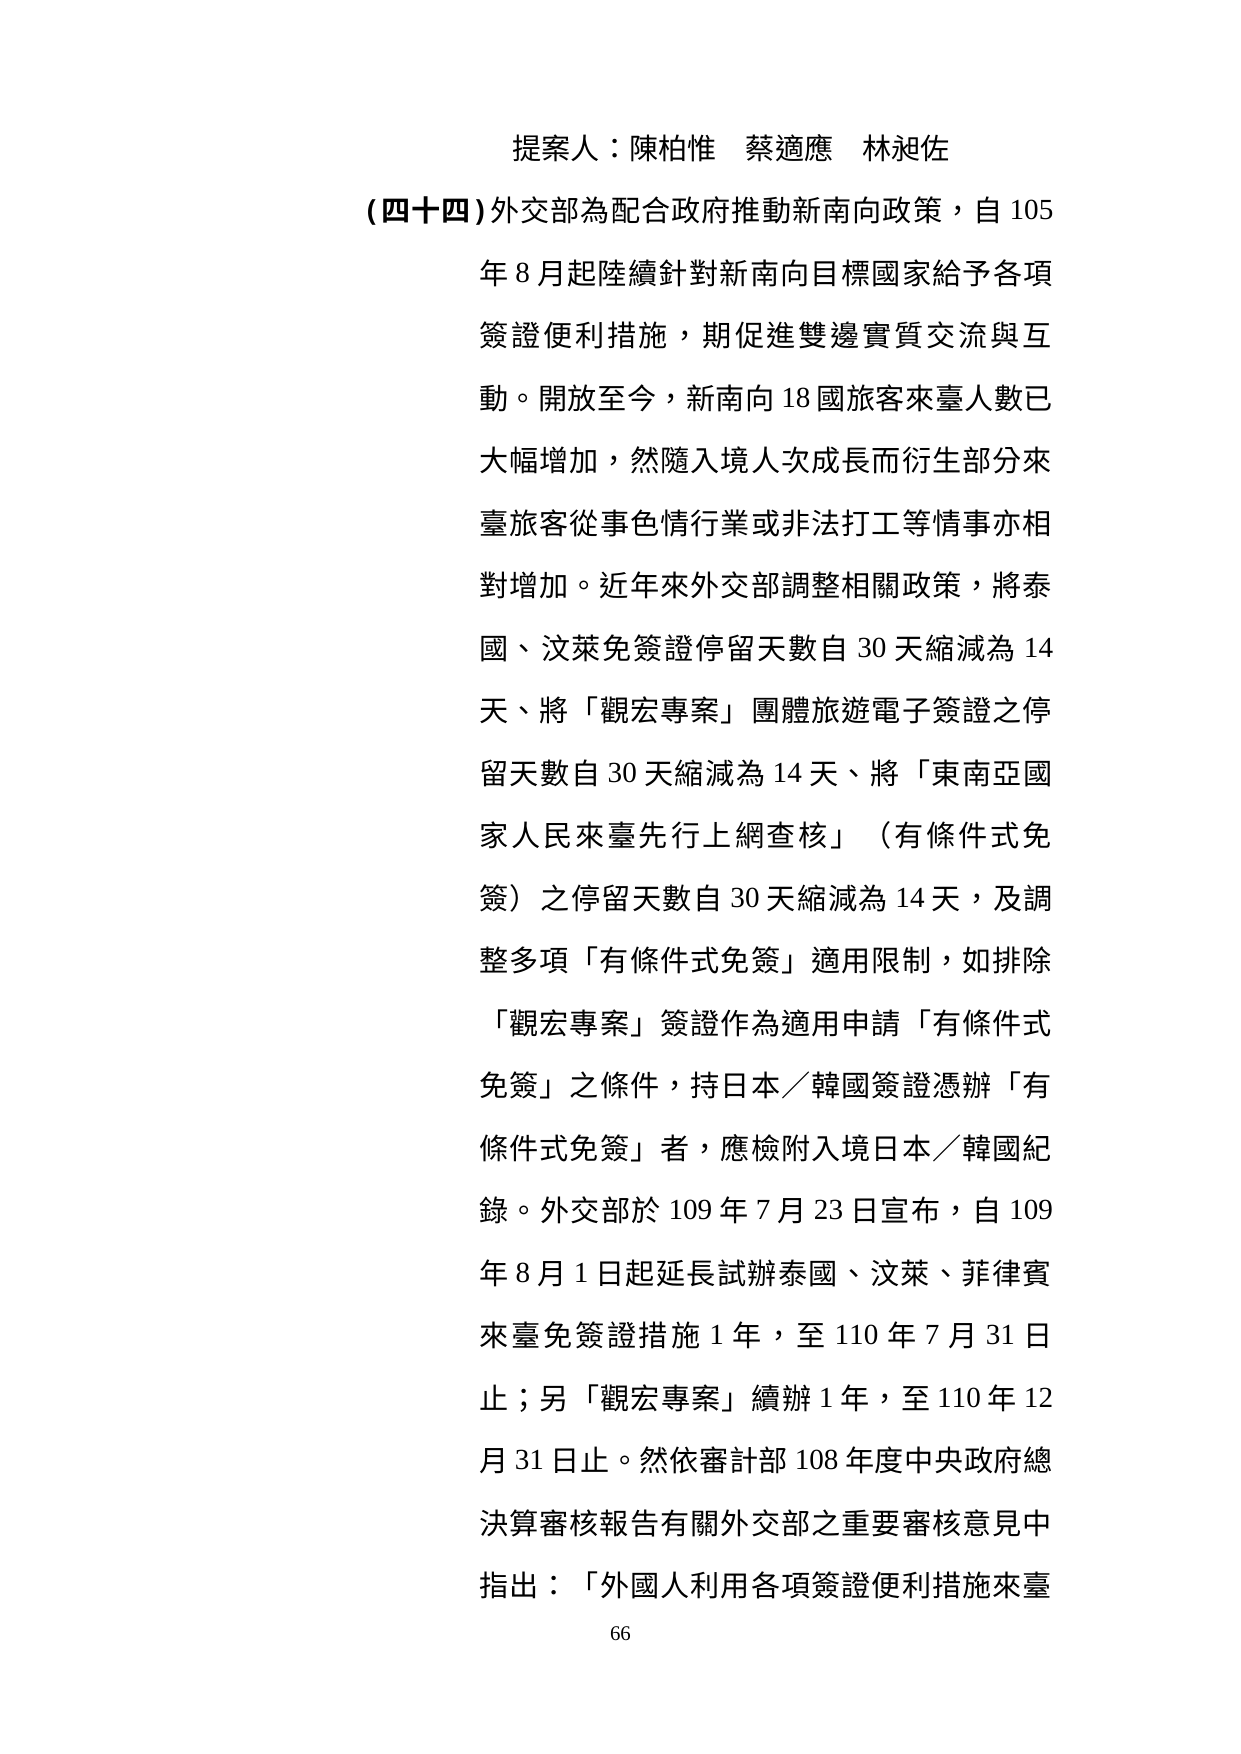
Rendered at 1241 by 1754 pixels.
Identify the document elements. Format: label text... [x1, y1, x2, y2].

text 提案人：陳柏惟 蔡適應 林昶佐 [512, 105, 1053, 167]
text (四十四)外交部為配合政府推動新南向政策，自105年8月起陸續針對新南向目標國家給予各項簽證便利措施，期促進雙邊實質交流與互動。開放至今，新南向18國旅客來臺人數已大幅增加，然隨入境人次成長而衍生部分來臺旅客從事色情行業或非法打工等情事亦相對增加。近年來外交部調整相關政策，將泰國、汶萊免簽證停留天數自30天縮減為14天、將「觀宏專案」團體旅遊電子簽證之停留天數自30天縮減為14天、將「東南亞國家人民來臺先行上網查核」（有條件式免簽）之停留天數自30天縮減為14天，及調整多項「有條件式免簽」適用限制，如排除「觀宏專案」簽證作為適用申請「有條件式免簽」之條件，持日本／韓國簽證憑辦「有條件式免簽」者，應檢附入境日本／韓國紀錄。外交部於109年7月23日宣布，自109年8月1日起延長試辦泰國、汶萊、菲律賓來臺免簽證措施1年，至110年7月31日止；另「觀宏專案」續辦1年，至110年12月31日止。然依審計部108年度中央政府總決算審核報告有關外交部之重要審核意見中指出：「外國人利用各項簽證便利措施來臺 [362, 167, 1053, 1605]
